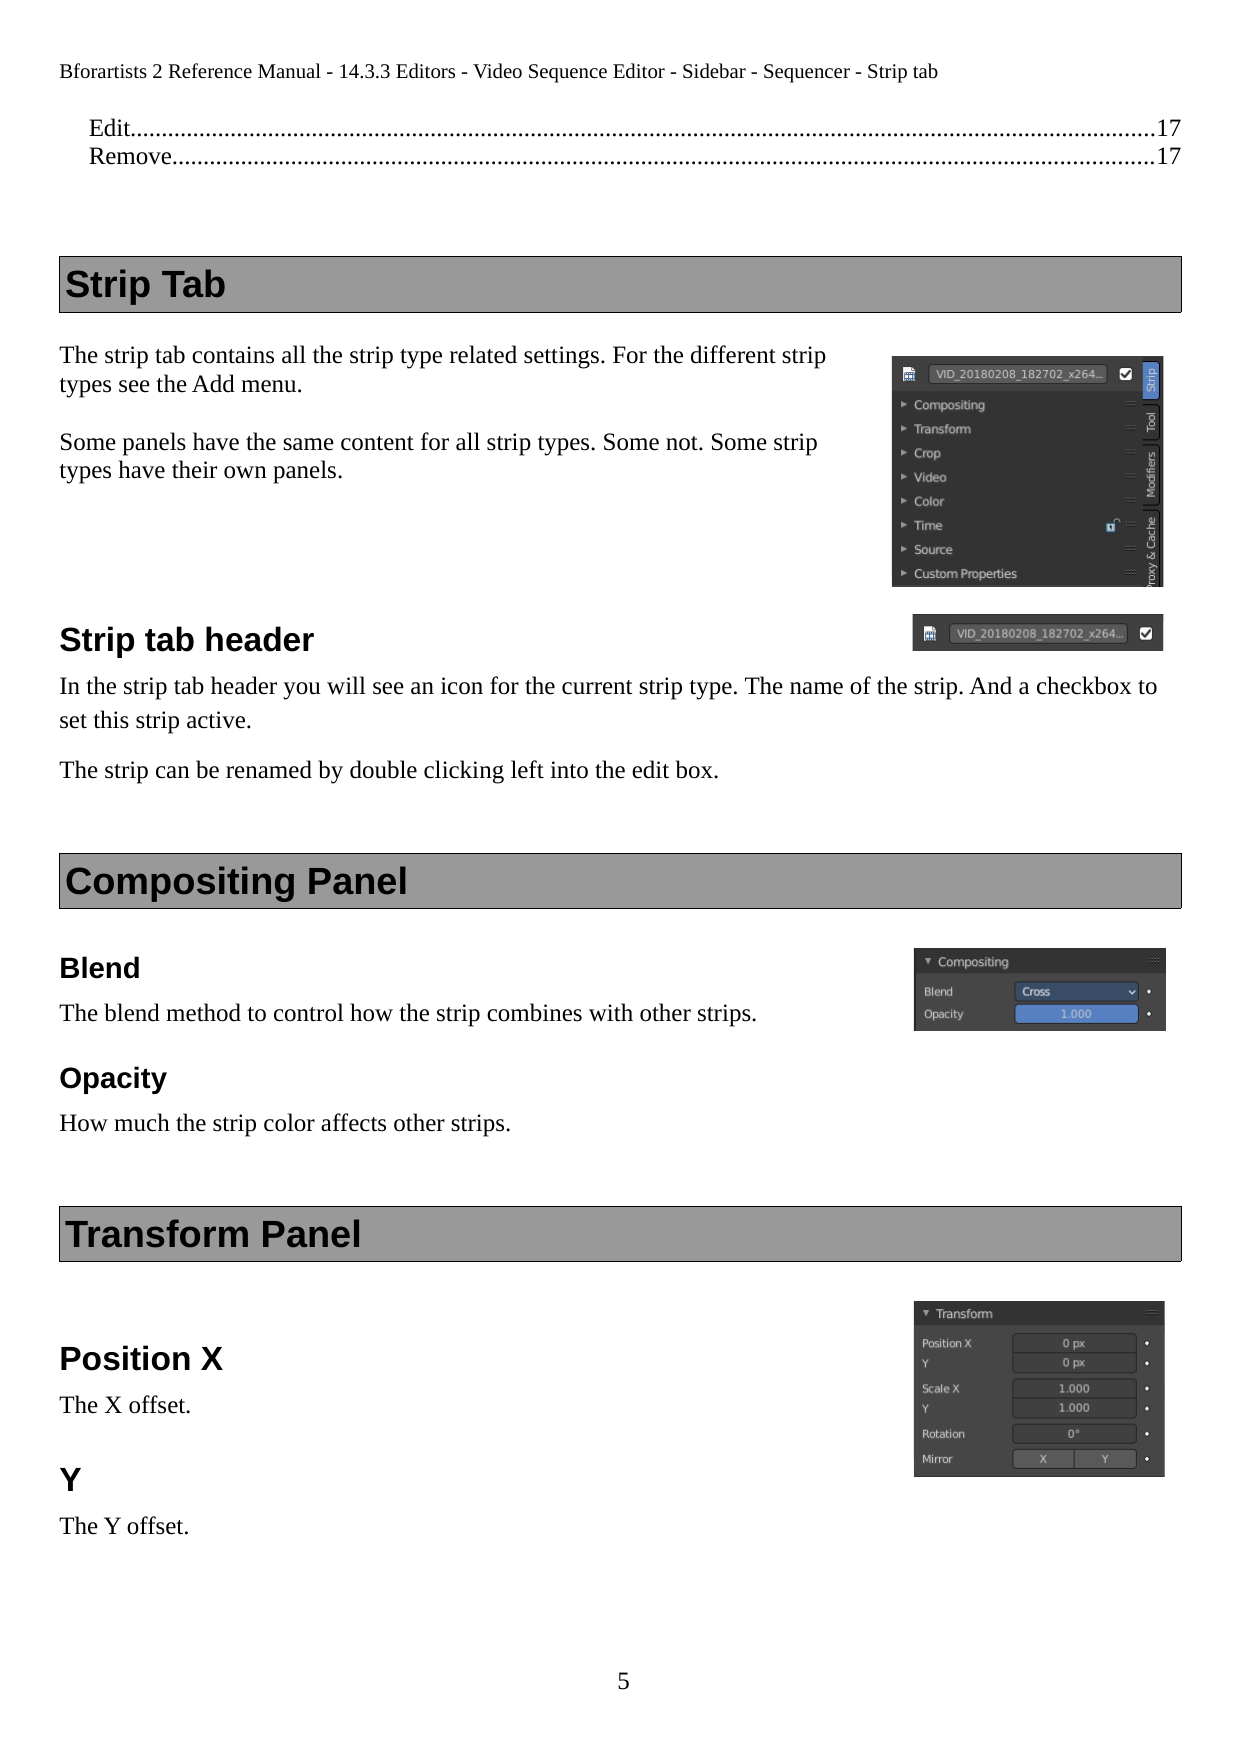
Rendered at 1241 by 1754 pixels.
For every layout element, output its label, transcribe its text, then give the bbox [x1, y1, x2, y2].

subtitle [1165, 1339, 1181, 1377]
text In the strip tab header you will see an icon for the current strip type. The name of the strip. And a checkbox to set this strip active. [59, 671, 1181, 734]
subtitle Blend [59, 951, 913, 985]
text The blend method to control how the strip combines with other strips. [59, 998, 913, 1026]
table_header Transform Panel [60, 1207, 1181, 1261]
table_header Compositing Panel [60, 854, 1181, 908]
text The strip tab contains all the strip type related settings. For the different strip types see the Add menu. [59, 340, 1181, 398]
subtitle Strip tab header [59, 620, 1181, 659]
text The X offset. [59, 1390, 913, 1419]
subtitle Position X [59, 1339, 913, 1377]
text How much the strip color affects other strips. [59, 1108, 1181, 1136]
picture [913, 1301, 1165, 1477]
subtitle Y [59, 1460, 1181, 1498]
picture [912, 614, 1164, 651]
text Edit 17 [88, 113, 1181, 141]
text Some panels have the same content for all strip types. Some not. Some strip types have their own panels. [59, 427, 891, 484]
text Remove 17 [88, 141, 1181, 170]
text The strip can be renamed by double clicking left into the edit box. [59, 755, 1181, 783]
picture [913, 948, 1166, 1031]
subtitle [1166, 951, 1181, 985]
table_header Strip Tab [60, 257, 1181, 312]
picture [891, 356, 1164, 587]
text The Y offset. [59, 1511, 1181, 1540]
text [1165, 1390, 1181, 1419]
subtitle Opacity [59, 1061, 1181, 1095]
